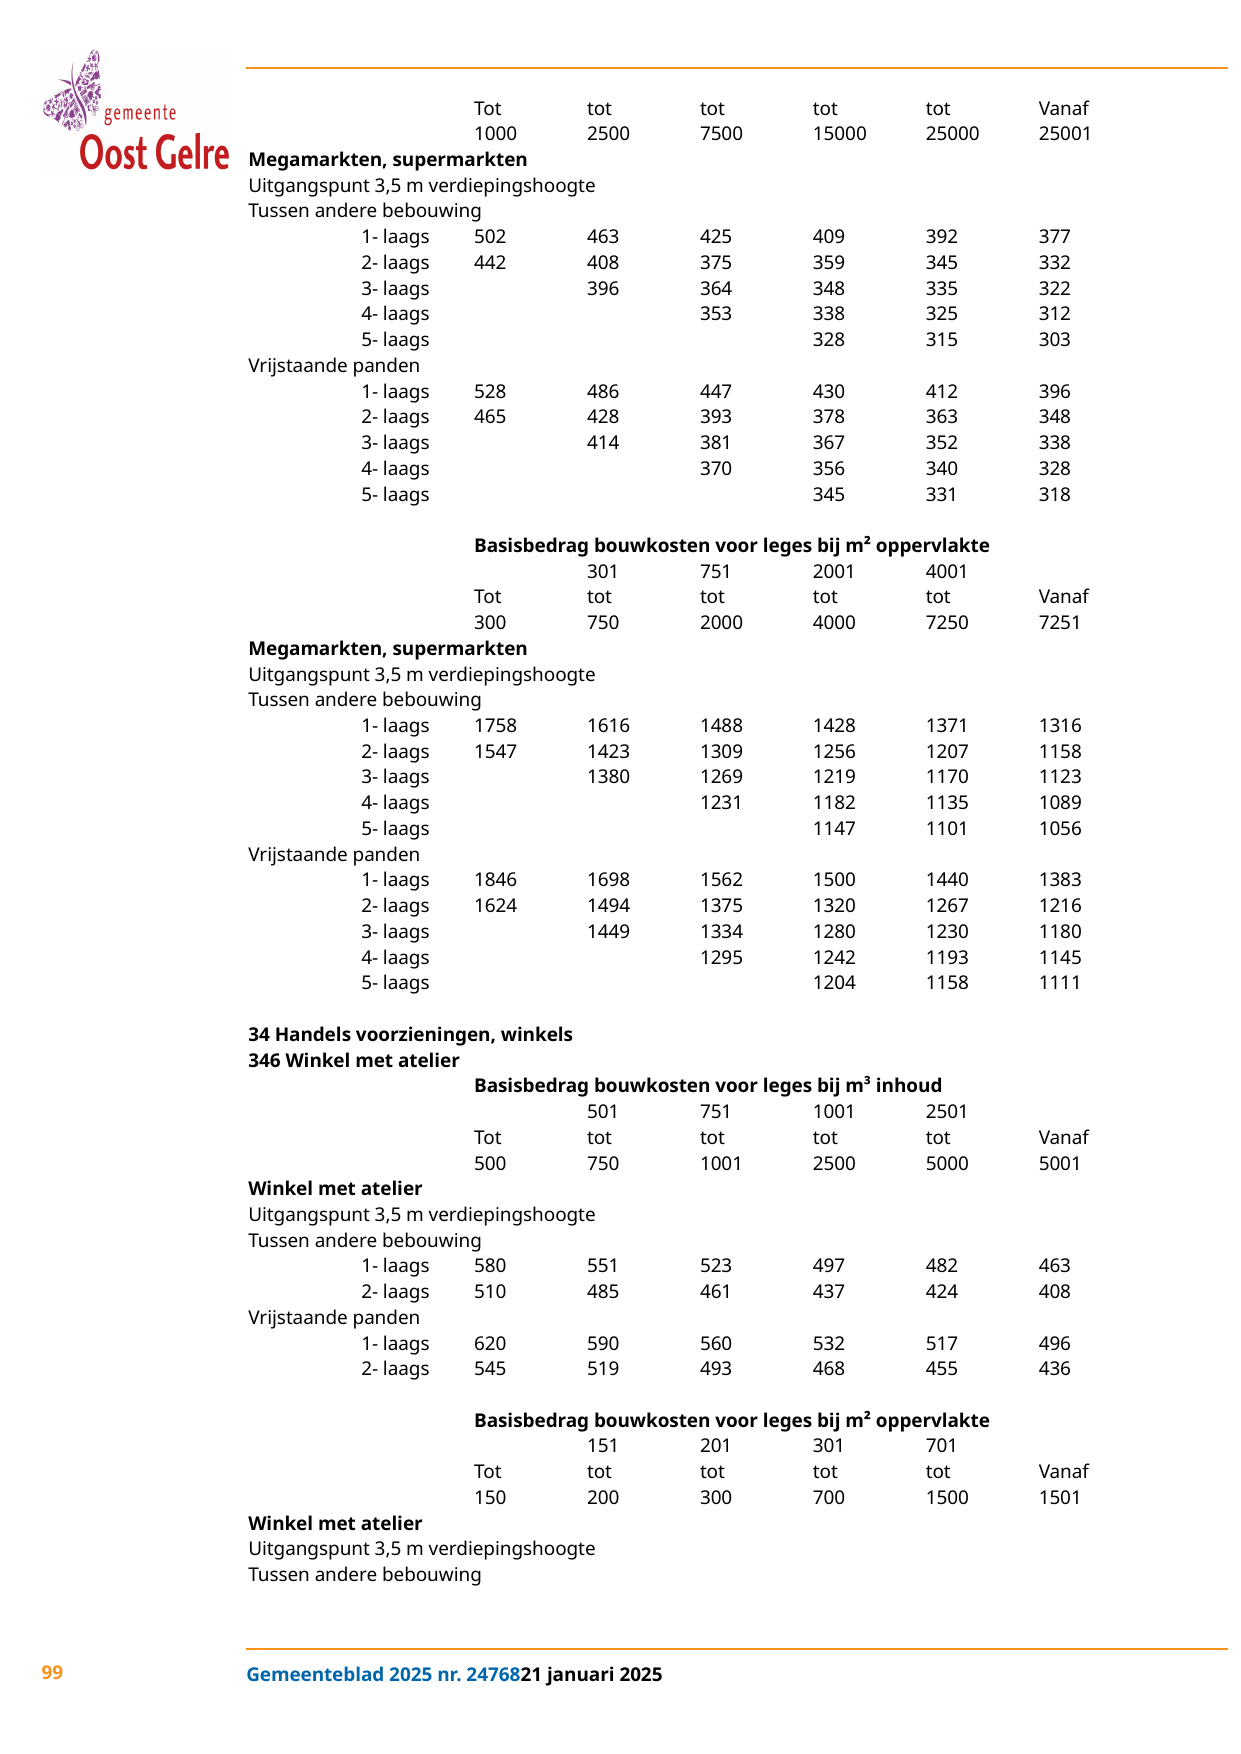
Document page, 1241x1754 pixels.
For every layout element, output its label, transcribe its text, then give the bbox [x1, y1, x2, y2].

table_cell [926, 146, 1038, 172]
table_cell [474, 326, 587, 352]
table_cell 1269 [700, 764, 813, 789]
table_cell [361, 584, 474, 609]
table_cell [700, 1536, 813, 1561]
table_cell 463 [1039, 1253, 1152, 1278]
table_cell 331 [926, 481, 1038, 506]
table_cell [248, 224, 361, 249]
table_cell Basisbedrag bouwkosten voor leges bij m² oppervlakte [474, 1407, 1152, 1433]
table_cell 1- laags [361, 1330, 474, 1356]
table_cell [700, 1381, 813, 1407]
table_cell [248, 918, 361, 944]
table_cell 1280 [813, 918, 926, 944]
table_cell 1256 [813, 738, 926, 764]
table_cell [248, 738, 361, 764]
table_cell [248, 1330, 361, 1356]
table_cell 5- laags [361, 970, 474, 995]
table_cell [587, 326, 700, 352]
table_cell 701 [926, 1433, 1038, 1458]
table_cell [1039, 558, 1152, 584]
table_cell 318 [1039, 481, 1152, 506]
table_cell [248, 584, 361, 609]
table_cell 1001 [813, 1098, 926, 1124]
table_cell [813, 661, 926, 687]
table_cell 424 [926, 1278, 1038, 1304]
table_cell 1309 [700, 738, 813, 764]
table_cell [248, 815, 361, 841]
table_cell 2501 [926, 1098, 1038, 1124]
table_cell [700, 995, 813, 1021]
table_cell [587, 970, 700, 995]
table_cell [700, 1304, 813, 1330]
table_cell 528 [474, 378, 587, 403]
table_cell 1230 [926, 918, 1038, 944]
table_cell 348 [1039, 404, 1152, 429]
table_cell 4- laags [361, 455, 474, 481]
table_cell [1039, 1201, 1152, 1227]
table_cell [474, 970, 587, 995]
table_cell 560 [700, 1330, 813, 1356]
table_cell [474, 275, 587, 301]
table_cell 2- laags [361, 738, 474, 764]
table_cell [248, 1150, 361, 1175]
table_cell 2000 [700, 609, 813, 635]
table_cell 325 [926, 301, 1038, 326]
table_cell 497 [813, 1253, 926, 1278]
table_cell [1039, 146, 1152, 172]
table_cell [474, 1175, 587, 1201]
table_cell [248, 455, 361, 481]
table_cell 750 [587, 1150, 700, 1175]
table_cell 1494 [587, 893, 700, 918]
table_cell [248, 326, 361, 352]
table_cell [248, 1407, 361, 1433]
table_cell tot [587, 1459, 700, 1484]
table_cell [587, 1175, 700, 1201]
table_cell [248, 790, 361, 815]
table_cell tot [700, 584, 813, 609]
table_cell [248, 1278, 361, 1304]
table_cell [700, 635, 813, 661]
table_cell 428 [587, 404, 700, 429]
table_cell Winkel met atelier [248, 1175, 474, 1201]
table_cell 580 [474, 1253, 587, 1278]
table_cell 1295 [700, 944, 813, 969]
table_cell 7500 [700, 121, 813, 146]
table_cell 315 [926, 326, 1038, 352]
table_cell tot [926, 1459, 1038, 1484]
table_cell 150 [474, 1484, 587, 1510]
table_cell [700, 1227, 813, 1253]
table_cell [474, 944, 587, 969]
table_cell 364 [700, 275, 813, 301]
table_cell [587, 1227, 700, 1253]
table_cell [700, 1047, 813, 1072]
table_cell 1562 [700, 867, 813, 892]
table_cell [1039, 1433, 1152, 1458]
table_cell 455 [926, 1356, 1038, 1381]
table_cell [926, 687, 1038, 712]
table_cell 1193 [926, 944, 1038, 969]
table_cell 1158 [926, 970, 1038, 995]
table_cell [813, 198, 926, 223]
table_cell [248, 404, 361, 429]
table_cell [361, 995, 474, 1021]
table_cell [248, 1073, 361, 1098]
table_cell [813, 1201, 926, 1227]
table_cell [926, 1381, 1038, 1407]
table_cell [926, 1536, 1038, 1561]
table_cell 1145 [1039, 944, 1152, 969]
table_cell [474, 1098, 587, 1124]
table_cell Vanaf [1039, 95, 1152, 121]
table_cell [926, 352, 1038, 378]
table_cell 1180 [1039, 918, 1152, 944]
table_cell 15000 [813, 121, 926, 146]
table_cell 500 [474, 1150, 587, 1175]
table_cell 5- laags [361, 481, 474, 506]
table_cell 1056 [1039, 815, 1152, 841]
table_cell 1182 [813, 790, 926, 815]
table_cell 7251 [1039, 609, 1152, 635]
table_cell [587, 790, 700, 815]
table_cell 2- laags [361, 404, 474, 429]
table_cell [813, 687, 926, 712]
table_cell Tussen andere bebouwing [248, 687, 587, 712]
table_cell [700, 687, 813, 712]
table_cell 375 [700, 249, 813, 275]
table_cell 532 [813, 1330, 926, 1356]
table_cell 1698 [587, 867, 700, 892]
table_cell 1320 [813, 893, 926, 918]
table_cell 359 [813, 249, 926, 275]
table_cell 1158 [1039, 738, 1152, 764]
table_cell 751 [700, 1098, 813, 1124]
table_cell 1111 [1039, 970, 1152, 995]
table_cell 4- laags [361, 944, 474, 969]
table_cell 1375 [700, 893, 813, 918]
table_cell [587, 995, 700, 1021]
table_cell [1039, 1561, 1152, 1587]
table_cell 1488 [700, 712, 813, 738]
table_cell [248, 301, 361, 326]
table_cell [700, 1561, 813, 1587]
table_cell 393 [700, 404, 813, 429]
table_cell 1624 [474, 893, 587, 918]
table_cell [587, 815, 700, 841]
table_cell [361, 1433, 474, 1458]
table_cell [474, 790, 587, 815]
table_cell tot [587, 584, 700, 609]
table_cell [248, 970, 361, 995]
table_cell [700, 970, 813, 995]
table_cell 1- laags [361, 712, 474, 738]
table_cell [587, 687, 700, 712]
table_cell 1001 [700, 1150, 813, 1175]
table_cell 408 [587, 249, 700, 275]
table_cell 700 [813, 1484, 926, 1510]
table_cell [1039, 1047, 1152, 1072]
table_cell [700, 1021, 813, 1047]
table_cell 370 [700, 455, 813, 481]
table_cell 2500 [587, 121, 700, 146]
table_cell 430 [813, 378, 926, 403]
table_cell [1039, 1021, 1152, 1047]
table_cell [474, 1433, 587, 1458]
table_cell tot [700, 1124, 813, 1150]
table_cell [587, 635, 700, 661]
table_cell 1216 [1039, 893, 1152, 918]
table_cell 493 [700, 1356, 813, 1381]
table_cell 335 [926, 275, 1038, 301]
table_cell [926, 1021, 1038, 1047]
table_cell [474, 481, 587, 506]
table_cell 463 [587, 224, 700, 249]
table_cell 1- laags [361, 1253, 474, 1278]
table_cell tot [587, 95, 700, 121]
table_cell [587, 506, 700, 532]
table_cell 367 [813, 429, 926, 455]
table_cell 1- laags [361, 224, 474, 249]
table_cell Tussen andere bebouwing [248, 1227, 587, 1253]
table_cell 425 [700, 224, 813, 249]
table_cell [248, 1381, 361, 1407]
table_cell [248, 609, 361, 635]
table_cell Tot [474, 584, 587, 609]
table_cell 1500 [926, 1484, 1038, 1510]
table_cell 519 [587, 1356, 700, 1381]
table_cell 412 [926, 378, 1038, 403]
table_cell 3- laags [361, 918, 474, 944]
table_cell 468 [813, 1356, 926, 1381]
table_cell 408 [1039, 1278, 1152, 1304]
table_cell [1039, 172, 1152, 198]
table_cell 2001 [813, 558, 926, 584]
table_cell 378 [813, 404, 926, 429]
table_cell 1170 [926, 764, 1038, 789]
table_cell [474, 995, 587, 1021]
table_cell 486 [587, 378, 700, 403]
table_cell [587, 481, 700, 506]
table_cell [248, 249, 361, 275]
table_cell 2- laags [361, 1278, 474, 1304]
table_cell 301 [587, 558, 700, 584]
table_cell 5- laags [361, 326, 474, 352]
table_cell [700, 841, 813, 867]
table_cell 523 [700, 1253, 813, 1278]
table_cell [926, 506, 1038, 532]
table_cell [587, 1304, 700, 1330]
table_cell 3- laags [361, 764, 474, 789]
table_cell [587, 1561, 700, 1587]
table_cell 322 [1039, 275, 1152, 301]
table_cell 5000 [926, 1150, 1038, 1175]
table_cell [700, 815, 813, 841]
table_cell tot [926, 1124, 1038, 1150]
table_cell Vrijstaande panden [248, 841, 474, 867]
table_cell 1758 [474, 712, 587, 738]
table_cell 496 [1039, 1330, 1152, 1356]
table_cell [926, 1047, 1038, 1072]
table_cell 377 [1039, 224, 1152, 249]
table_cell 1423 [587, 738, 700, 764]
table_cell [1039, 1227, 1152, 1253]
table_cell 1242 [813, 944, 926, 969]
table_cell 396 [587, 275, 700, 301]
table_cell 312 [1039, 301, 1152, 326]
table_cell [1039, 687, 1152, 712]
table_cell [248, 558, 361, 584]
table_cell [248, 1433, 361, 1458]
table_cell 545 [474, 1356, 587, 1381]
table_cell [813, 146, 926, 172]
table_cell [1039, 995, 1152, 1021]
table_cell 396 [1039, 378, 1152, 403]
table_cell 1501 [1039, 1484, 1152, 1510]
table_cell [361, 532, 474, 558]
table_cell 25000 [926, 121, 1038, 146]
table_cell [926, 841, 1038, 867]
table_cell 5001 [1039, 1150, 1152, 1175]
table_cell [361, 1381, 474, 1407]
table_cell tot [700, 1459, 813, 1484]
table_cell [474, 429, 587, 455]
table_cell 517 [926, 1330, 1038, 1356]
table_cell 346 Winkel met atelier [248, 1047, 587, 1072]
table_cell [926, 172, 1038, 198]
table_cell tot [926, 584, 1038, 609]
table_cell 352 [926, 429, 1038, 455]
table_cell [248, 712, 361, 738]
table_cell 300 [474, 609, 587, 635]
table_cell [1039, 841, 1152, 867]
table_cell [1039, 1175, 1152, 1201]
table_cell 1231 [700, 790, 813, 815]
table_cell [248, 764, 361, 789]
table_cell [1039, 1536, 1152, 1561]
table_cell [587, 146, 700, 172]
table_cell 353 [700, 301, 813, 326]
table_cell 1089 [1039, 790, 1152, 815]
table_cell [361, 506, 474, 532]
table_cell tot [813, 1124, 926, 1150]
table_cell 356 [813, 455, 926, 481]
table_cell 345 [813, 481, 926, 506]
table_cell [813, 635, 926, 661]
table_cell [474, 301, 587, 326]
table_cell 1101 [926, 815, 1038, 841]
table_cell [926, 1201, 1038, 1227]
table_cell [361, 1098, 474, 1124]
table_cell Basisbedrag bouwkosten voor leges bij m³ inhoud [474, 1073, 1038, 1098]
table_cell 381 [700, 429, 813, 455]
table_cell 1267 [926, 893, 1038, 918]
table_cell [361, 609, 474, 635]
table_cell tot [926, 95, 1038, 121]
table_cell [248, 481, 361, 506]
table_cell [361, 1484, 474, 1510]
table_cell [700, 661, 813, 687]
table_cell [248, 1484, 361, 1510]
table_cell [700, 506, 813, 532]
table_cell tot [700, 95, 813, 121]
table_cell Tot [474, 1459, 587, 1484]
table_cell [1039, 661, 1152, 687]
table_cell [587, 1381, 700, 1407]
table_cell [248, 1098, 361, 1124]
table_cell 409 [813, 224, 926, 249]
table_cell 345 [926, 249, 1038, 275]
table_cell [1039, 1381, 1152, 1407]
table_cell Vanaf [1039, 1124, 1152, 1150]
table_cell 348 [813, 275, 926, 301]
table_cell [813, 506, 926, 532]
table_cell 1334 [700, 918, 813, 944]
table_cell 340 [926, 455, 1038, 481]
table_cell tot [813, 584, 926, 609]
table_cell Vanaf [1039, 584, 1152, 609]
table_cell [926, 1304, 1038, 1330]
table_cell 328 [1039, 455, 1152, 481]
table_cell [587, 1047, 700, 1072]
table_cell 1- laags [361, 378, 474, 403]
table_cell 1147 [813, 815, 926, 841]
table_cell 7250 [926, 609, 1038, 635]
table_cell 301 [813, 1433, 926, 1458]
table_cell [248, 1253, 361, 1278]
table_cell [813, 1227, 926, 1253]
table_cell 4001 [926, 558, 1038, 584]
table_cell [1039, 352, 1152, 378]
table_cell 5- laags [361, 815, 474, 841]
table_cell 501 [587, 1098, 700, 1124]
table_cell 510 [474, 1278, 587, 1304]
table_cell [926, 995, 1038, 1021]
table_cell [926, 198, 1038, 223]
table_cell Uitgangspunt 3,5 m verdiepingshoogte [248, 661, 700, 687]
table_cell [248, 429, 361, 455]
table_cell 1371 [926, 712, 1038, 738]
table_cell [813, 352, 926, 378]
table_cell [361, 95, 474, 121]
table_cell 551 [587, 1253, 700, 1278]
table_cell [361, 1073, 474, 1098]
table_cell [248, 995, 361, 1021]
table_cell [813, 1021, 926, 1047]
table_cell [700, 481, 813, 506]
table_cell 1547 [474, 738, 587, 764]
table_cell [248, 944, 361, 969]
table_cell [248, 121, 361, 146]
table_cell [474, 841, 587, 867]
table_cell 200 [587, 1484, 700, 1510]
table_cell [248, 95, 361, 121]
table_cell 25001 [1039, 121, 1152, 146]
table_cell [474, 815, 587, 841]
table_cell [474, 764, 587, 789]
table_cell 1000 [474, 121, 587, 146]
table_cell [813, 1304, 926, 1330]
table_cell Tussen andere bebouwing [248, 1561, 587, 1587]
table_cell Tussen andere bebouwing [248, 198, 587, 223]
table_cell 442 [474, 249, 587, 275]
table_cell 750 [587, 609, 700, 635]
table_cell [1039, 198, 1152, 223]
table_cell 4000 [813, 609, 926, 635]
table_cell 1500 [813, 867, 926, 892]
table_cell [926, 1561, 1038, 1587]
table_cell 303 [1039, 326, 1152, 352]
table_cell 461 [700, 1278, 813, 1304]
table_cell [926, 1227, 1038, 1253]
table_cell [813, 1510, 926, 1536]
table_cell 34 Handels voorzieningen, winkels [248, 1021, 700, 1047]
table_cell Vrijstaande panden [248, 352, 474, 378]
table_cell [587, 1510, 700, 1536]
picture [41, 47, 231, 172]
table_cell 436 [1039, 1356, 1152, 1381]
table_cell 2- laags [361, 1356, 474, 1381]
table_cell Vanaf [1039, 1459, 1152, 1484]
table_cell 332 [1039, 249, 1152, 275]
table_cell [474, 1510, 587, 1536]
table_cell 3- laags [361, 429, 474, 455]
table_cell 1380 [587, 764, 700, 789]
table_cell 465 [474, 404, 587, 429]
table_cell [474, 918, 587, 944]
table_cell Winkel met atelier [248, 1510, 474, 1536]
table_cell [474, 506, 587, 532]
table_cell 1316 [1039, 712, 1152, 738]
table_cell [474, 352, 587, 378]
table_cell [926, 635, 1038, 661]
table_cell [813, 1175, 926, 1201]
table_cell 1207 [926, 738, 1038, 764]
table_cell [700, 146, 813, 172]
table_cell [248, 532, 361, 558]
table_cell 1383 [1039, 867, 1152, 892]
table_cell 437 [813, 1278, 926, 1304]
table_cell 414 [587, 429, 700, 455]
table_cell 1428 [813, 712, 926, 738]
table_cell Tot [474, 95, 587, 121]
table_cell [700, 352, 813, 378]
table_cell [248, 1459, 361, 1484]
table_cell Basisbedrag bouwkosten voor leges bij m² oppervlakte [474, 532, 1152, 558]
table_cell [813, 1561, 926, 1587]
table_cell 482 [926, 1253, 1038, 1278]
table_cell [813, 1047, 926, 1072]
table_cell 590 [587, 1330, 700, 1356]
table_cell [587, 352, 700, 378]
table_cell 300 [700, 1484, 813, 1510]
table_cell [700, 172, 813, 198]
table_cell Uitgangspunt 3,5 m verdiepingshoogte [248, 1201, 700, 1227]
table_cell [700, 1175, 813, 1201]
table_cell 447 [700, 378, 813, 403]
table_cell tot [587, 1124, 700, 1150]
table_cell [361, 1150, 474, 1175]
table_cell Uitgangspunt 3,5 m verdiepingshoogte [248, 172, 700, 198]
table_cell 1- laags [361, 867, 474, 892]
table_cell [361, 1459, 474, 1484]
table_cell 4- laags [361, 301, 474, 326]
table_cell [248, 867, 361, 892]
table_cell [587, 841, 700, 867]
table_cell [361, 121, 474, 146]
table_cell [700, 326, 813, 352]
table_cell Megamarkten, supermarkten [248, 635, 587, 661]
table_cell [1039, 635, 1152, 661]
table_cell [813, 172, 926, 198]
table_cell [813, 995, 926, 1021]
table_cell 485 [587, 1278, 700, 1304]
table_cell [813, 1536, 926, 1561]
table_cell [587, 301, 700, 326]
table_cell 1846 [474, 867, 587, 892]
table_cell [474, 1381, 587, 1407]
table_cell [926, 1510, 1038, 1536]
table_cell [361, 1124, 474, 1150]
table_cell [926, 1175, 1038, 1201]
table_cell 3- laags [361, 275, 474, 301]
table_cell [1039, 1098, 1152, 1124]
table_cell [813, 1381, 926, 1407]
table_cell [361, 1407, 474, 1433]
table_cell 1219 [813, 764, 926, 789]
table_cell tot [813, 95, 926, 121]
table_cell tot [813, 1459, 926, 1484]
table_cell 363 [926, 404, 1038, 429]
table_cell 620 [474, 1330, 587, 1356]
table_cell [474, 558, 587, 584]
table_cell Vrijstaande panden [248, 1304, 474, 1330]
table_cell [700, 198, 813, 223]
table_cell 502 [474, 224, 587, 249]
table_cell 2- laags [361, 249, 474, 275]
table_cell [248, 893, 361, 918]
table_cell 751 [700, 558, 813, 584]
table_cell [700, 1201, 813, 1227]
table_cell [1039, 1304, 1152, 1330]
table_cell [248, 275, 361, 301]
table_cell [1039, 1073, 1152, 1098]
table_cell 1440 [926, 867, 1038, 892]
table_cell [248, 378, 361, 403]
table_cell [474, 455, 587, 481]
table_cell 151 [587, 1433, 700, 1458]
table_cell Megamarkten, supermarkten [248, 146, 587, 172]
table_cell [1039, 1510, 1152, 1536]
table_cell 201 [700, 1433, 813, 1458]
table_cell 2- laags [361, 893, 474, 918]
table_cell [248, 1356, 361, 1381]
table_cell [361, 558, 474, 584]
table_cell Uitgangspunt 3,5 m verdiepingshoogte [248, 1536, 700, 1561]
table_cell [587, 455, 700, 481]
table_cell 1123 [1039, 764, 1152, 789]
table_cell [587, 944, 700, 969]
table_cell 4- laags [361, 790, 474, 815]
table_cell 1204 [813, 970, 926, 995]
table_cell [926, 661, 1038, 687]
table_cell [474, 1304, 587, 1330]
table_cell Tot [474, 1124, 587, 1150]
table_cell [1039, 506, 1152, 532]
table_cell 392 [926, 224, 1038, 249]
table_cell [587, 198, 700, 223]
table_cell [700, 1510, 813, 1536]
table_cell 328 [813, 326, 926, 352]
table_cell [248, 1124, 361, 1150]
table_cell 1449 [587, 918, 700, 944]
table_cell 1616 [587, 712, 700, 738]
table_cell [813, 841, 926, 867]
table_cell 1135 [926, 790, 1038, 815]
table_cell 2500 [813, 1150, 926, 1175]
table_cell [248, 506, 361, 532]
table_cell 338 [1039, 429, 1152, 455]
table_cell 338 [813, 301, 926, 326]
